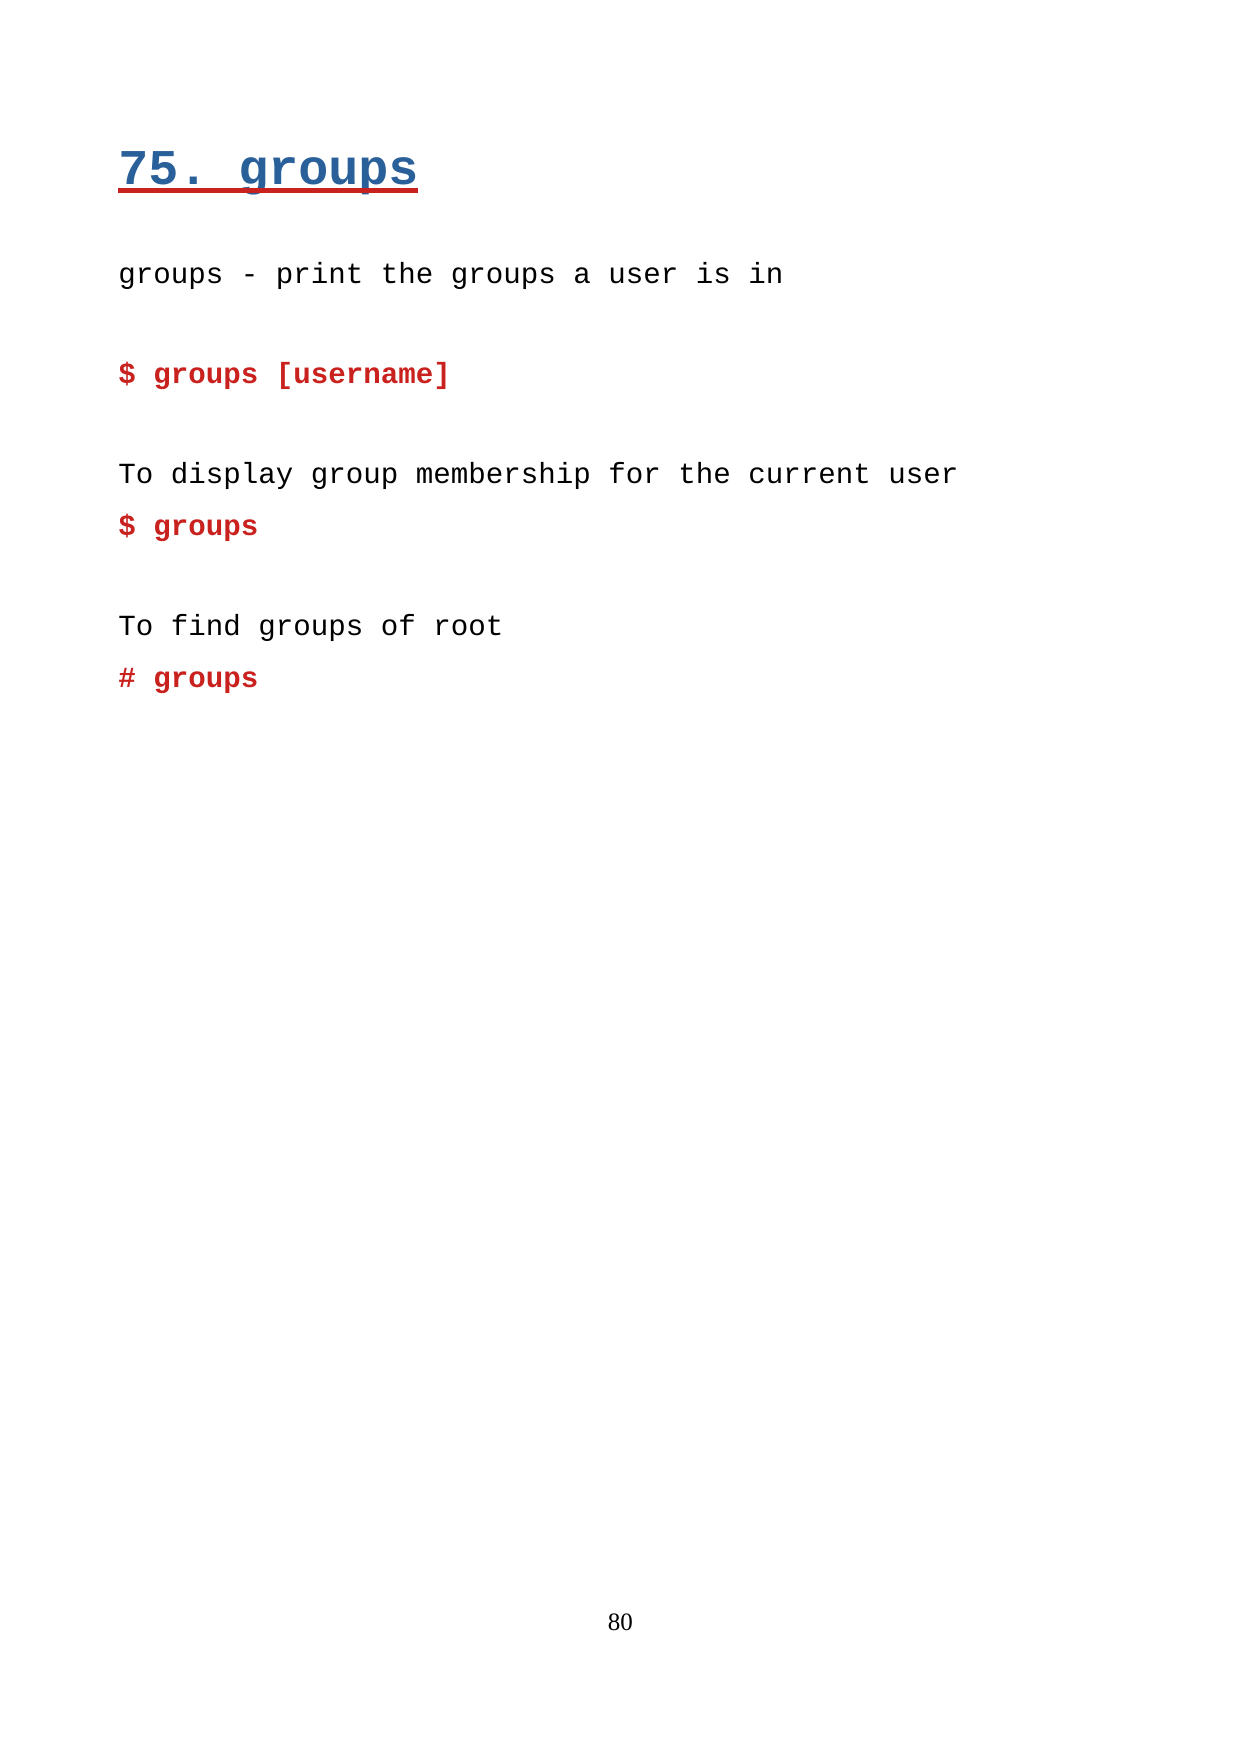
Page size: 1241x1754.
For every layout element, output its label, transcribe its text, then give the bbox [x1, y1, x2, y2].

text To find groups of root [118, 611, 1122, 644]
text $ groups [username] [118, 359, 1122, 392]
text To display group membership for the current user [118, 459, 1122, 492]
text $ groups [118, 511, 1122, 544]
text groups - print the groups a user is in [118, 259, 1122, 292]
text # groups [118, 663, 1122, 697]
subtitle 75. groups [118, 143, 1122, 200]
